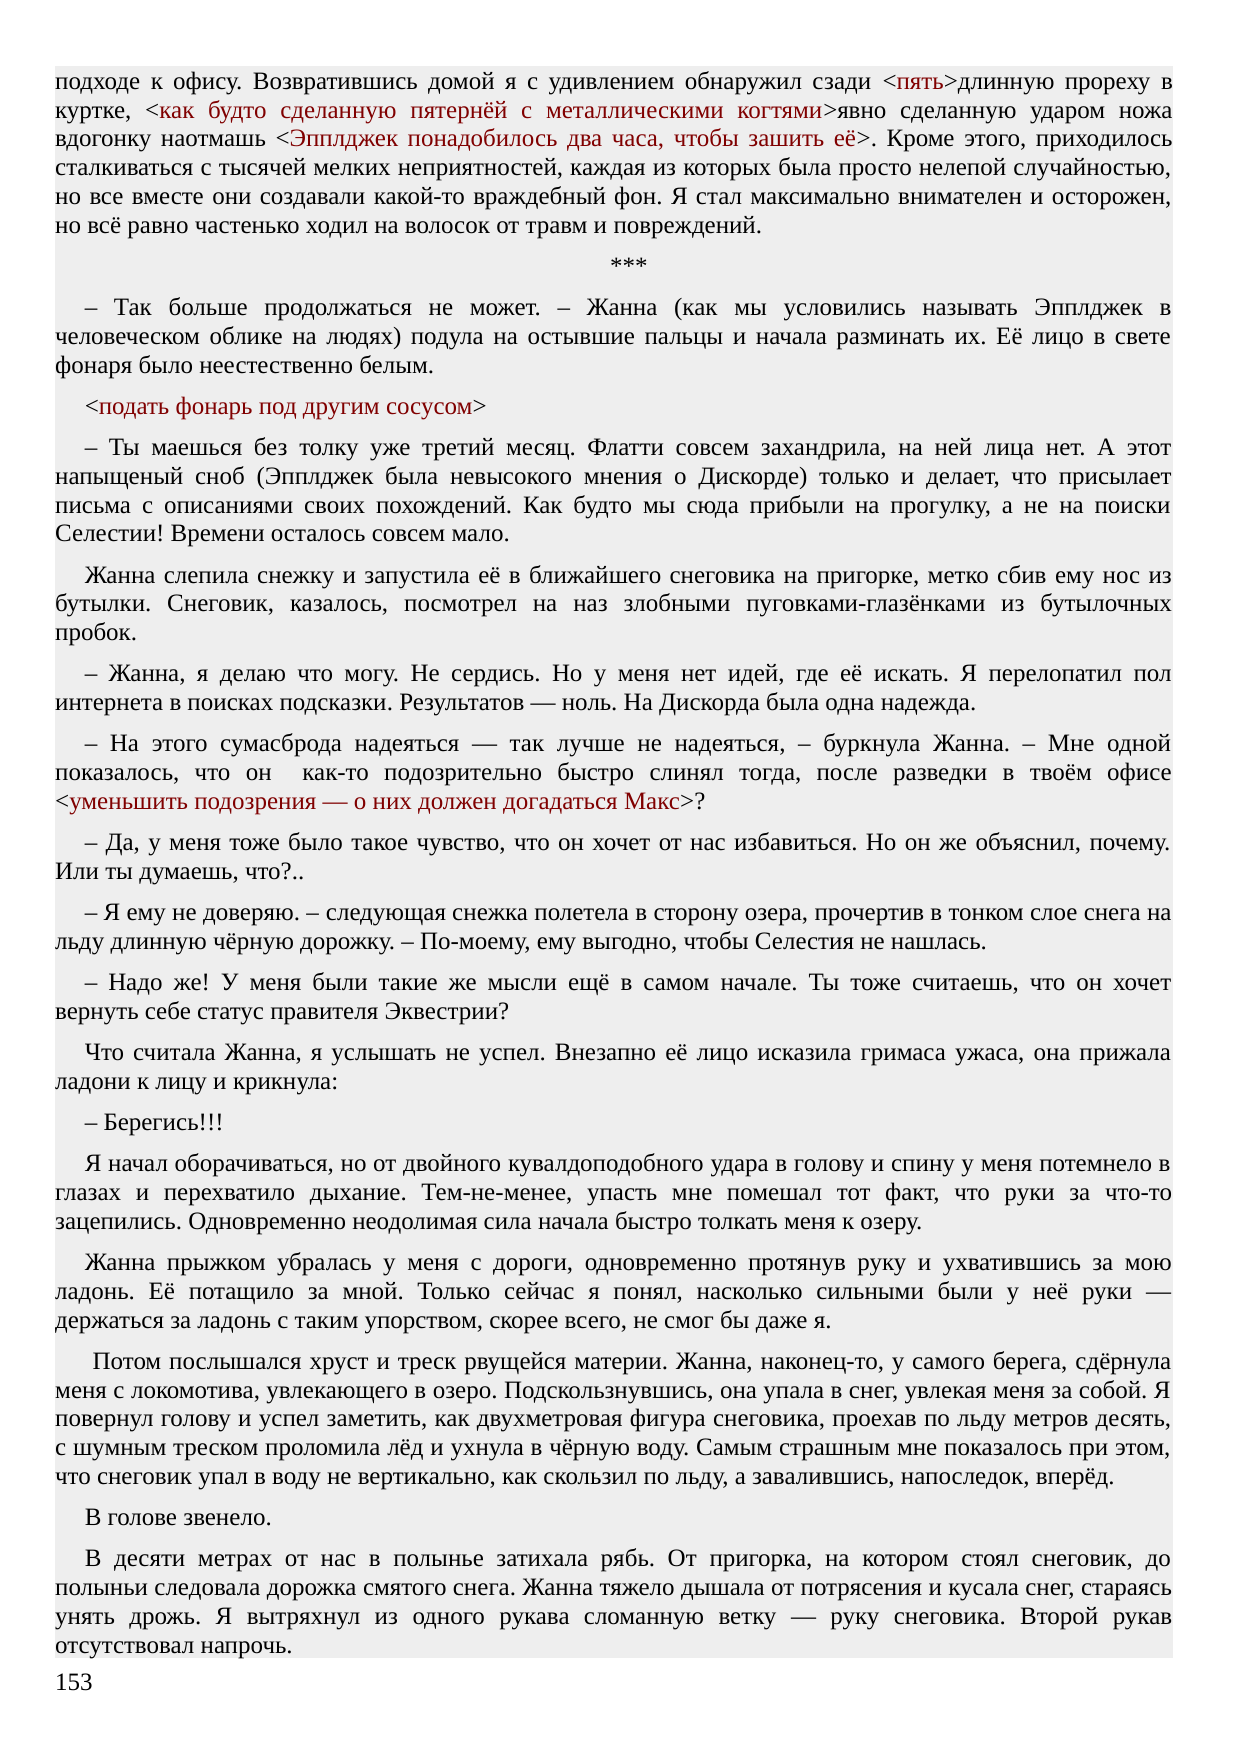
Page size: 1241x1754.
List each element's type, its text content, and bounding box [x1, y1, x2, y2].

text Потом послышался хруст и треск рвущейся материи. Жанна, наконец-то, у самого берега, сдёрнула меня с локомотива, увлекающего в озеро. Подскользнувшись, она упала в снег, увлекая меня за собой. Я повернул голову и успел заметить, как двухметровая фигура снеговика, проехав по льду метров десять, с шумным треском проломила лёд и ухнула в чёрную воду. Самым страшным мне показалось при этом, что снеговик упал в воду не вертикально, как скользил по льду, а завалившись, напоследок, вперёд. [55, 1346, 1173, 1490]
text – Да, у меня тоже было такое чувство, что он хочет от нас избавиться. Но он же объяснил, почему. Или ты думаешь, что?.. [55, 827, 1173, 885]
text <подать фонарь под другим сосусом> [55, 391, 1173, 420]
text – Так больше продолжаться не может. – Жанна (как мы условились называть Эпплджек в человеческом облике на людях) подула на остывшие пальцы и начала разминать их. Её лицо в свете фонаря было неестественно белым. [55, 292, 1173, 378]
text Жанна слепила снежку и запустила её в ближайшего снеговика на пригорке, метко сбив ему нос из бутылки. Снеговик, казалось, посмотрел на наз злобными пуговками-глазёнками из бутылочных пробок. [55, 560, 1173, 646]
text Я начал оборачиваться, но от двойного кувалдоподобного удара в голову и спину у меня потемнело в глазах и перехватило дыхание. Тем-не-менее, упасть мне помешал тот факт, что руки за что-то зацепились. Одновременно неодолимая сила начала быстро толкать меня к озеру. [55, 1148, 1173, 1235]
text – На этого сумасброда надеяться — так лучше не надеяться, – буркнула Жанна. – Мне одной показалось, что он как-то подозрительно быстро слинял тогда, после разведки в твоём офисе <уменьшить подозрения — о них должен догадаться Макс>? [55, 728, 1173, 815]
text *** [55, 251, 1173, 280]
text – Надо же! У меня были такие же мысли ещё в самом начале. Ты тоже считаешь, что он хочет вернуть себе статус правителя Эквестрии? [55, 967, 1173, 1025]
text – Берегись!!! [55, 1107, 1173, 1136]
text Жанна прыжком убралась у меня с дороги, одновременно протянув руку и ухватившись за мою ладонь. Её потащило за мной. Только сейчас я понял, насколько сильными были у неё руки — держаться за ладонь с таким упорством, скорее всего, не смог бы даже я. [55, 1247, 1173, 1333]
text В десяти метрах от нас в полынье затихала рябь. От пригорка, на котором стоял снеговик, до полыньи следовала дорожка смятого снега. Жанна тяжело дышала от потрясения и кусала снег, стараясь унять дрожь. Я вытряхнул из одного рукава сломанную ветку — руку снеговика. Второй рукав отсутствовал напрочь. [55, 1543, 1173, 1658]
text Что считала Жанна, я услышать не успел. Внезапно её лицо исказила гримаса ужаса, она прижала ладони к лицу и крикнула: [55, 1037, 1173, 1095]
text подходе к офису. Возвратившись домой я с удивлением обнаружил сзади <пять>длинную прореху в куртке, <как будто сделанную пятернёй с металлическими когтями>явно сделанную ударом ножа вдогонку наотмашь <Эпплджек понадобилось два часа, чтобы зашить её>. Кроме этого, приходилось сталкиваться с тысячей мелких неприятностей, каждая из которых была просто нелепой случайностью, но все вместе они создавали какой-то враждебный фон. Я стал максимально внимателен и осторожен, но всё равно частенько ходил на волосок от травм и повреждений. [55, 66, 1173, 238]
text – Я ему не доверяю. – следующая снежка полетела в сторону озера, прочертив в тонком слое снега на льду длинную чёрную дорожку. – По-моему, ему выгодно, чтобы Селестия не нашлась. [55, 897, 1173, 955]
text В голове звенело. [55, 1502, 1173, 1531]
text – Жанна, я делаю что могу. Не сердись. Но у меня нет идей, где её искать. Я перелопатил пол интернета в поисках подсказки. Результатов — ноль. На Дискорда была одна надежда. [55, 658, 1173, 716]
text – Ты маешься без толку уже третий месяц. Флатти совсем захандрила, на ней лица нет. А этот напыщеный сноб (Эпплджек была невысокого мнения о Дискорде) только и делает, что присылает письма с описаниями своих похождений. Как будто мы сюда прибыли на прогулку, а не на поиски Селестии! Времени осталось совсем мало. [55, 432, 1173, 547]
